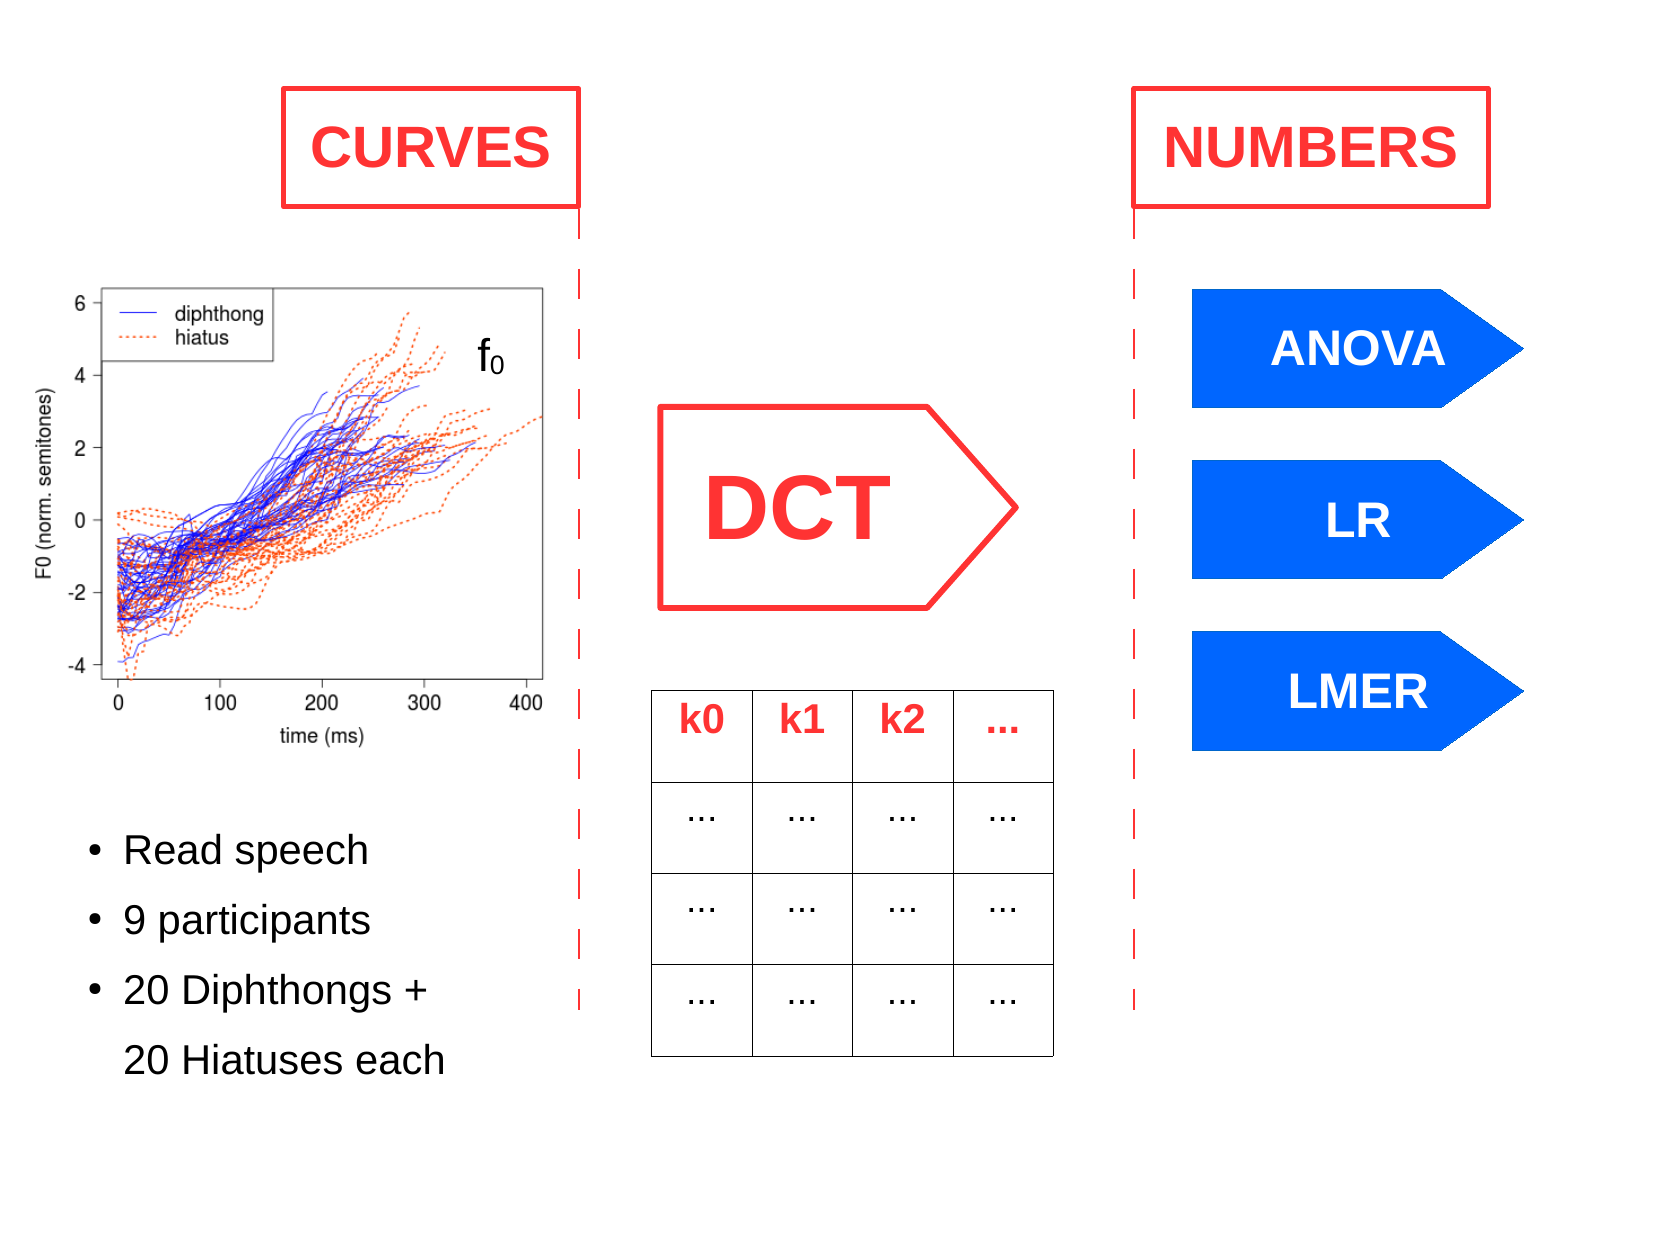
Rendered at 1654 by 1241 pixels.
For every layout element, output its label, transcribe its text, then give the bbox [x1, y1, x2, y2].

table_cell ... [853, 783, 953, 873]
picture [35, 277, 556, 762]
table_cell ... [954, 874, 1053, 964]
table_cell ... [954, 965, 1053, 1056]
text_box f0 [427, 297, 520, 379]
table_cell ... [753, 874, 852, 964]
table_cell ... [652, 965, 752, 1056]
table_cell ... [652, 783, 752, 873]
text_box LR [1192, 460, 1524, 579]
text_box LMER [1192, 631, 1524, 751]
text_box CURVES [283, 88, 579, 207]
text_box Read speech 9 participants 20 Diphthongs + 20 Hiatuses each [72, 796, 636, 1187]
table_cell ... [652, 874, 752, 964]
table_header ... [954, 691, 1053, 782]
table_cell ... [753, 783, 852, 873]
table_cell ... [954, 783, 1053, 873]
table_header k2 [853, 691, 953, 782]
table_header k0 [652, 691, 752, 782]
table_cell ... [753, 965, 852, 1056]
text_box DCT [660, 406, 1016, 608]
table_header k1 [753, 691, 852, 782]
table_cell ... [853, 874, 953, 964]
text_box NUMBERS [1133, 88, 1489, 207]
text_box ANOVA [1192, 289, 1524, 408]
table_cell ... [853, 965, 953, 1056]
